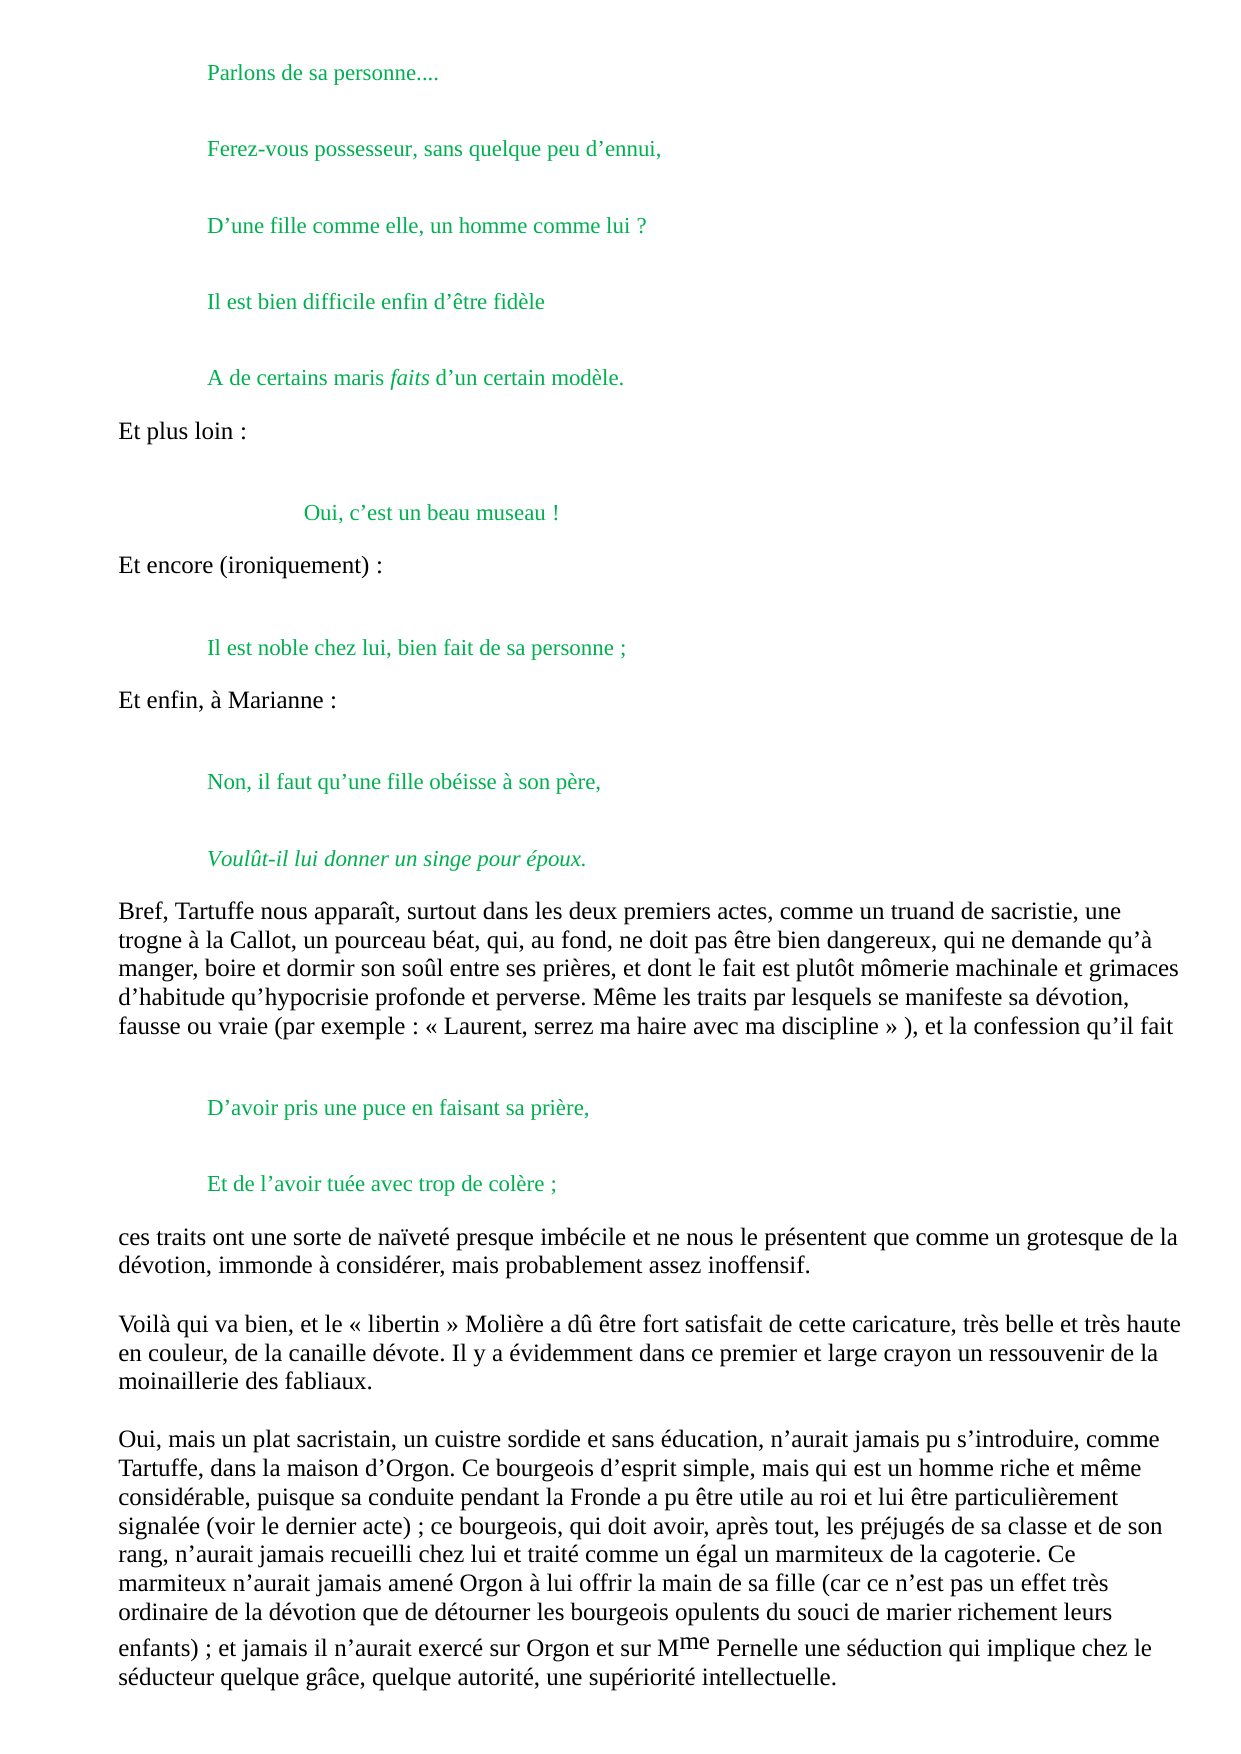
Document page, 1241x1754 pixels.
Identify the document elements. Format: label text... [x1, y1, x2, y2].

text Bref, Tartuffe nous apparaît, surtout dans les deux premiers actes, comme un truand de sacristie, une trogne à la Callot, un pourceau béat, qui, au fond, ne doit pas être bien dangereux, qui ne demande qu’à manger, boire et dormir son soûl entre ses prières, et dont le fait est plutôt mômerie machinale et grimaces d’habitude qu’hypocrisie profonde et perverse. Même les traits par lesquels se manifeste sa dévotion, fausse ou vraie (par exemple : « Laurent, serrez ma haire avec ma discipline » ), et la confession qu’il fait [118, 896, 1181, 1040]
text Parlons de sa personne.... [207, 59, 1181, 85]
text Il est bien difficile enfin d’être fidèle [207, 288, 1181, 314]
text Oui, mais un plat sacristain, un cuistre sordide et sans éducation, n’aurait jamais pu s’introduire, comme Tartuffe, dans la maison d’Orgon. Ce bourgeois d’esprit simple, mais qui est un homme riche et même considérable, puisque sa conduite pendant la Fronde a pu être utile au roi et lui être particulièrement signalée (voir le dernier acte) ; ce bourgeois, qui doit avoir, après tout, les préjugés de sa classe et de son rang, n’aurait jamais recueilli chez lui et traité comme un égal un marmiteux de la cagoterie. Ce marmiteux n’aurait jamais amené Orgon à lui offrir la main de sa fille (car ce n’est pas un effet très ordinaire de la dévotion que de détourner les bourgeois opulents du souci de marier richement leurs enfants) ; et jamais il n’aurait exercé sur Orgon et sur Mme Pernelle une séduction qui implique chez le séducteur quelque grâce, quelque autorité, une supériorité intellectuelle. [118, 1424, 1181, 1691]
text Il est noble chez lui, bien fait de sa personne ; [207, 634, 1181, 660]
text Ferez-vous possesseur, sans quelque peu d’ennui, [207, 135, 1181, 162]
text Voilà qui va bien, et le « libertin » Molière a dû être fort satisfait de cette caricature, très belle et très haute en couleur, de la canaille dévote. Il y a évidemment dans ce premier et large crayon un ressouvenir de la moinaillerie des fabliaux. [118, 1309, 1181, 1395]
text Et encore (ironiquement) : [118, 550, 1181, 579]
text Et de l’avoir tuée avec trop de colère ; [207, 1171, 1181, 1197]
text D’une fille comme elle, un homme comme lui ? [207, 212, 1181, 238]
text Non, il faut qu’une fille obéisse à son père, [207, 768, 1181, 794]
text Voulût-il lui donner un singe pour époux. [207, 844, 1181, 871]
text Et plus loin : [118, 416, 1181, 444]
text A de certains maris faits d’un certain modèle. [207, 364, 1181, 391]
text D’avoir pris une puce en faisant sa prière, [207, 1094, 1181, 1121]
text Oui, c’est un beau museau ! [207, 499, 1181, 525]
text ces traits ont une sorte de naïveté presque imbécile et ne nous le présentent que comme un grotesque de la dévotion, immonde à considérer, mais probablement assez inoffensif. [118, 1222, 1181, 1279]
text Et enfin, à Marianne : [118, 685, 1181, 714]
